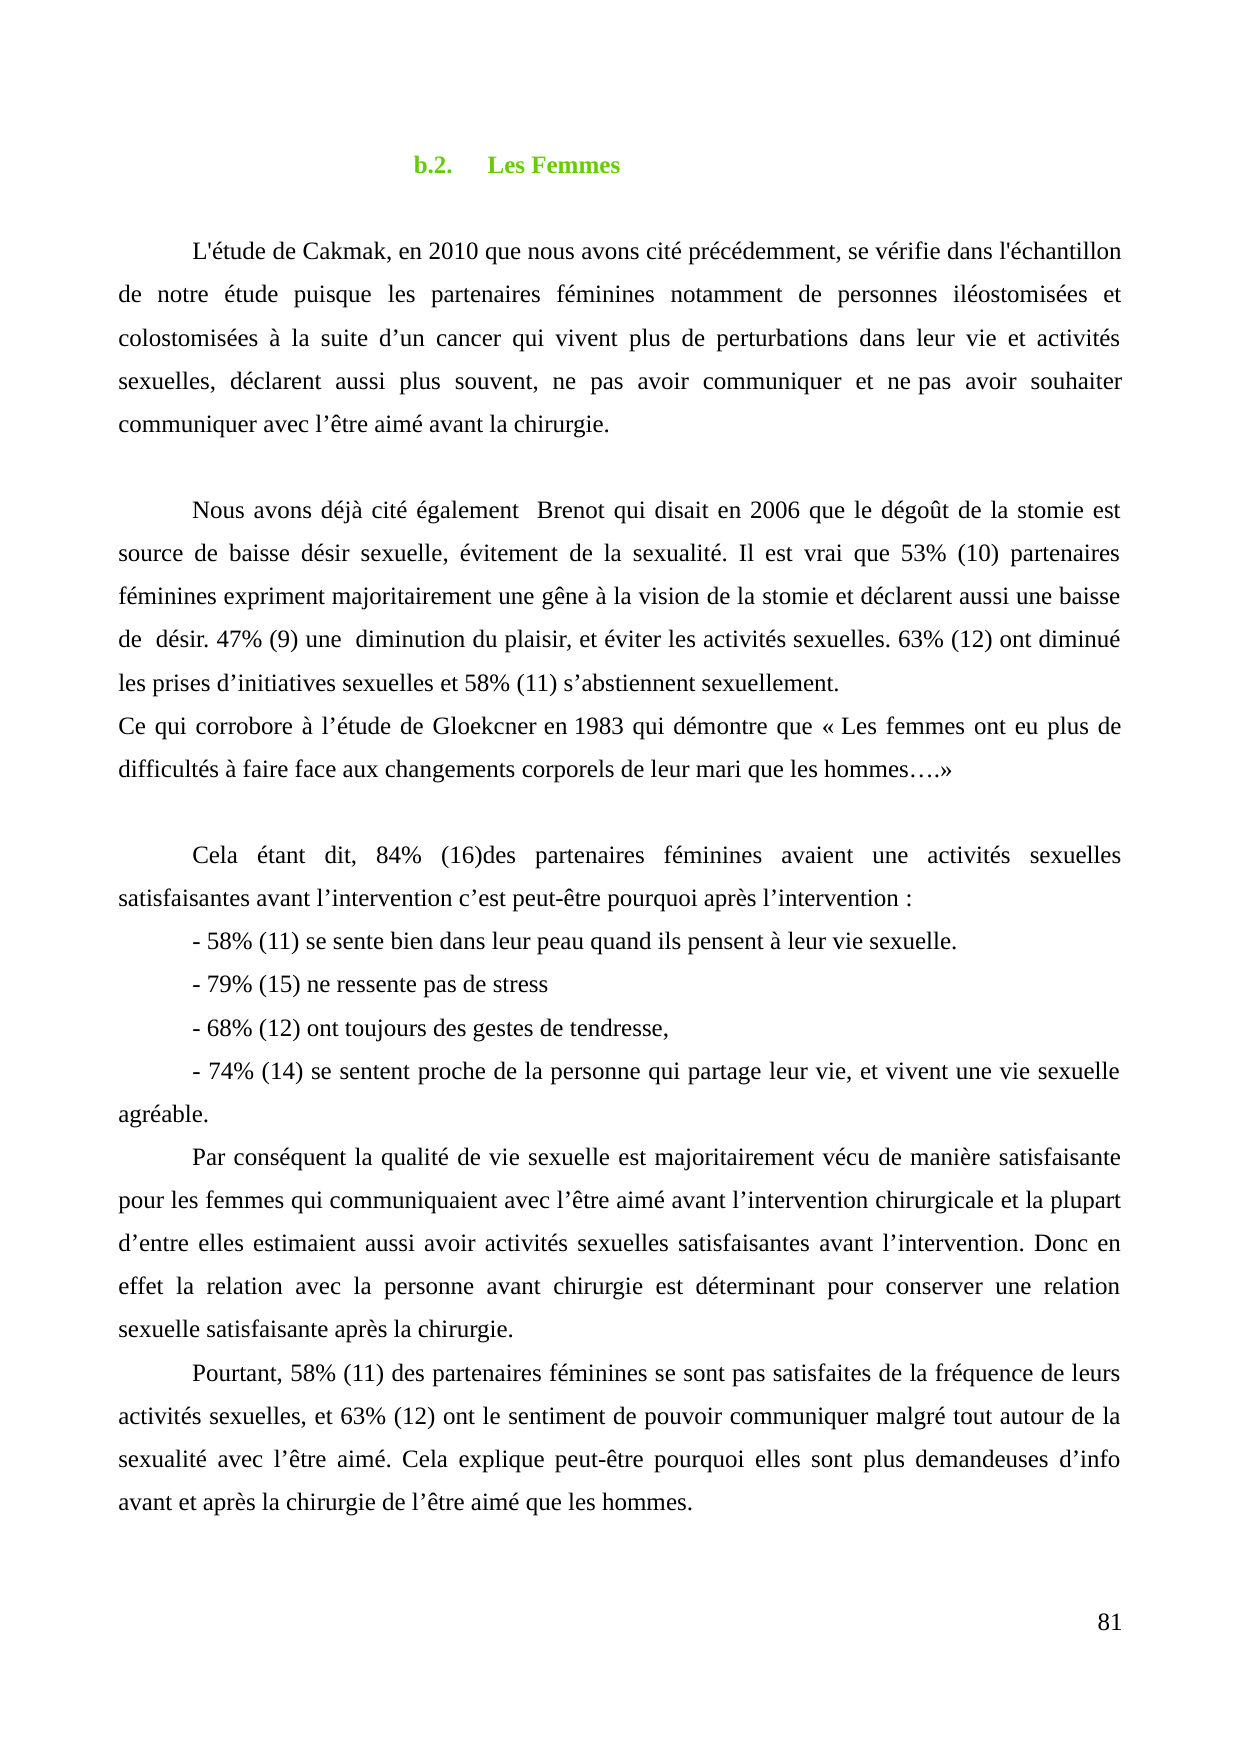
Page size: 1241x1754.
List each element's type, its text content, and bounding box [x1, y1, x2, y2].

text Par conséquent la qualité de vie sexuelle est majoritairement vécu de manière satisfaisante pour les femmes qui communiquaient avec l’être aimé avant l’intervention chirurgicale et la plupart d’entre elles estimaient aussi avoir activités sexuelles satisfaisantes avant l’intervention. Donc en effet la relation avec la personne avant chirurgie est déterminant pour conserver une relation sexuelle satisfaisante après la chirurgie. [118, 1142, 1122, 1343]
text Cela étant dit, 84% (16)des partenaires féminines avaient une activités sexuelles satisfaisantes avant l’intervention c’est peut-être pourquoi après l’intervention : [118, 840, 1122, 912]
text - 79% (15) ne ressente pas de stress [118, 969, 1122, 998]
text b.2. Les Femmes [118, 150, 1122, 179]
text - 68% (12) ont toujours des gestes de tendresse, [118, 1013, 1122, 1041]
text Ce qui corrobore à l’étude de Gloekcner en 1983 qui démontre que « Les femmes ont eu plus de difficultés à faire face aux changements corporels de leur mari que les hommes….» [118, 711, 1122, 783]
text Nous avons déjà cité également Brenot qui disait en 2006 que le dégoût de la stomie est source de baisse désir sexuelle, évitement de la sexualité. Il est vrai que 53% (10) partenaires féminines expriment majoritairement une gêne à la vision de la stomie et déclarent aussi une baisse de désir. 47% (9) une diminution du plaisir, et éviter les activités sexuelles. 63% (12) ont diminué les prises d’initiatives sexuelles et 58% (11) s’abstiennent sexuellement. [118, 495, 1122, 696]
text L'étude de Cakmak, en 2010 que nous avons cité précédemment, se vérifie dans l'échantillon de notre étude puisque les partenaires féminines notamment de personnes iléostomisées et colostomisées à la suite d’un cancer qui vivent plus de perturbations dans leur vie et activités sexuelles, déclarent aussi plus souvent, ne pas avoir communiquer et ne pas avoir souhaiter communiquer avec l’être aimé avant la chirurgie. [118, 236, 1122, 438]
text Pourtant, 58% (11) des partenaires féminines se sont pas satisfaites de la fréquence de leurs activités sexuelles, et 63% (12) ont le sentiment de pouvoir communiquer malgré tout autour de la sexualité avec l’être aimé. Cela explique peut-être pourquoi elles sont plus demandeuses d’info avant et après la chirurgie de l’être aimé que les hommes. [118, 1358, 1122, 1516]
text - 74% (14) se sentent proche de la personne qui partage leur vie, et vivent une vie sexuelle agréable. [118, 1056, 1122, 1128]
text - 58% (11) se sente bien dans leur peau quand ils pensent à leur vie sexuelle. [118, 926, 1122, 955]
